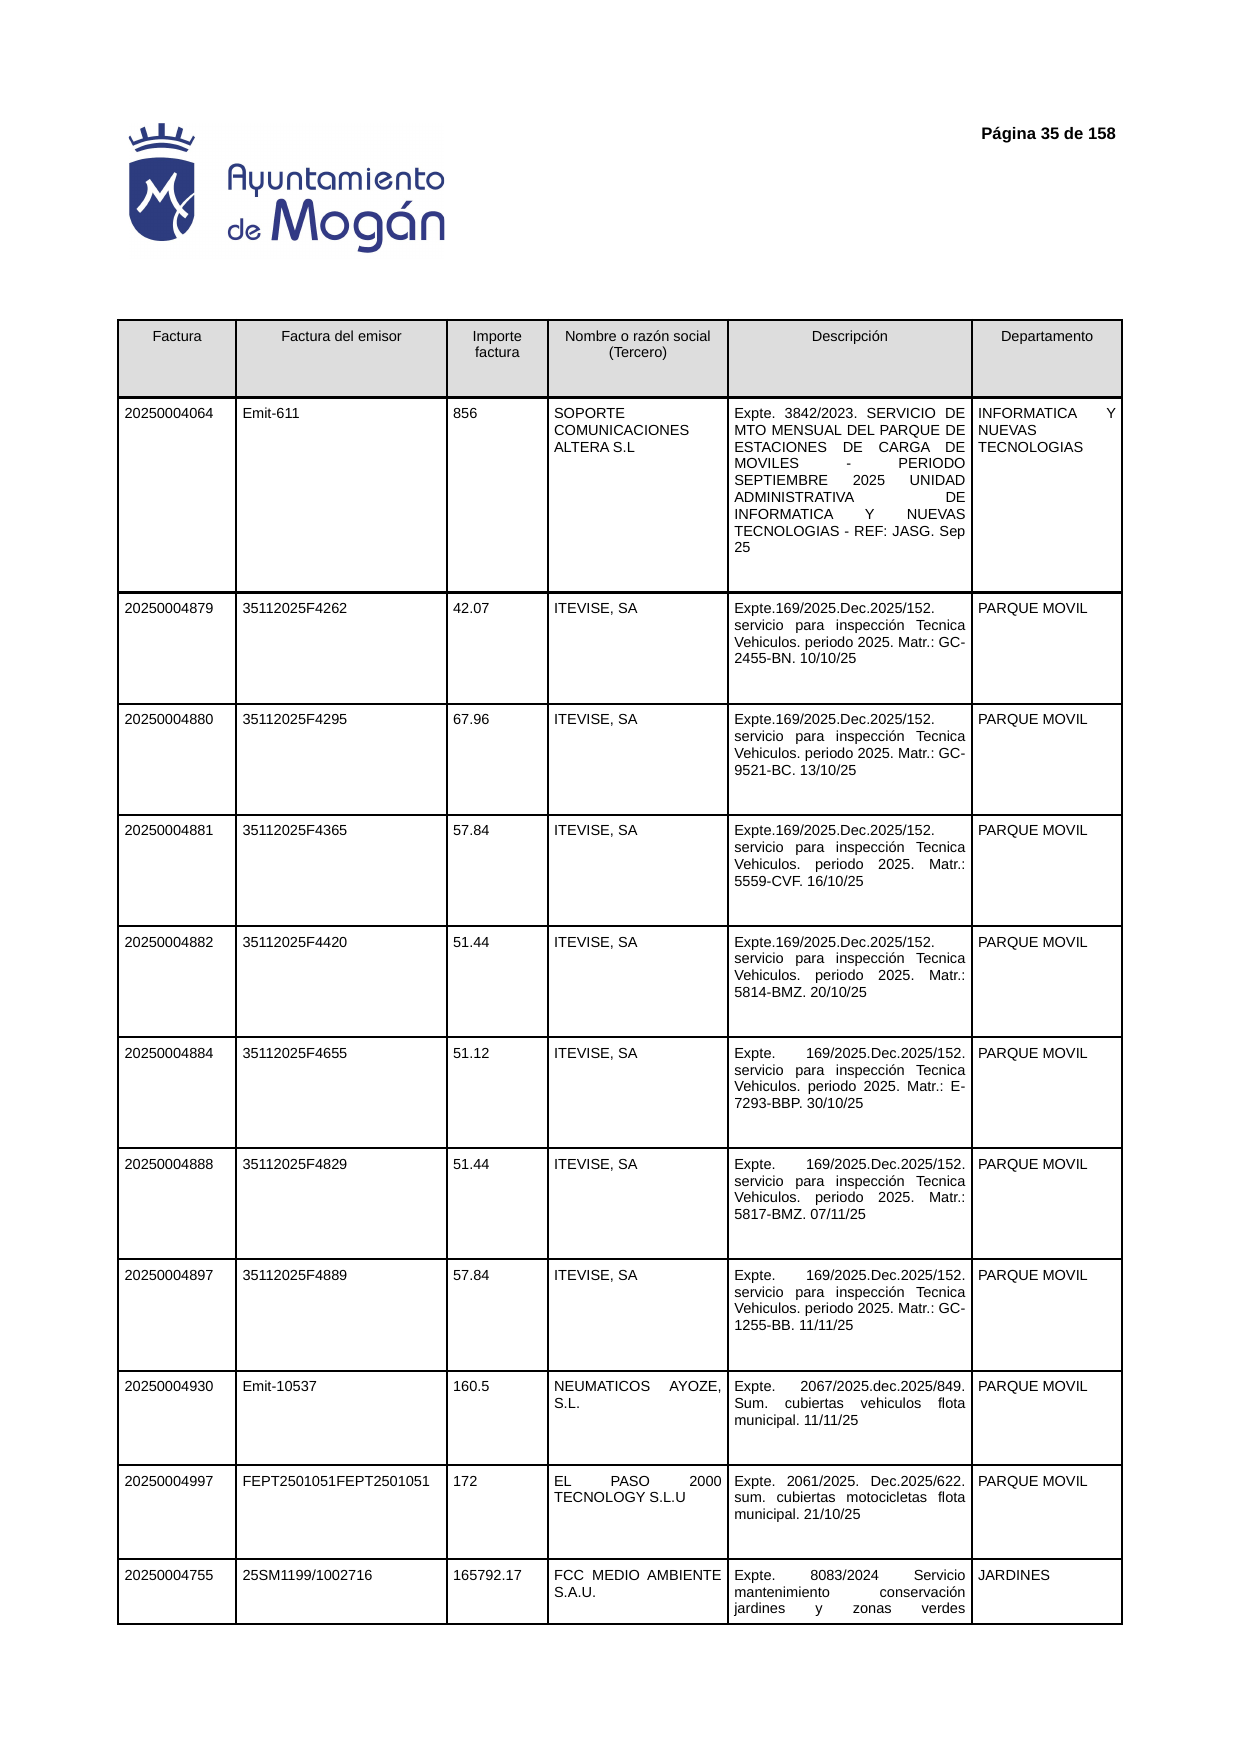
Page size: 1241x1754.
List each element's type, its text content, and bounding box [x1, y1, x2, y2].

table_cell Expte. 2061/2025. Dec.2025/622. sum. cubiertas motocicletas flota municipal. 21/10/25 [729, 1466, 971, 1558]
table_cell Expte. 169/2025.Dec.2025/152. servicio para inspección Tecnica Vehiculos. periodo 2025. Matr.: E-7293-BBP. 30/10/25 [729, 1038, 971, 1147]
table_cell PARQUE MOVIL [973, 1038, 1121, 1147]
table_cell 35112025F4889 [237, 1260, 446, 1369]
table_cell 67,96 [448, 705, 547, 814]
table_cell PARQUE MOVIL [973, 1372, 1121, 1464]
table_cell Expte.169/2025.Dec.2025/152. servicio para inspección Tecnica Vehiculos. periodo 2025. Matr.: GC-9521-BC. 13/10/25 [729, 705, 971, 814]
table_cell PARQUE MOVIL [973, 594, 1121, 703]
table_cell Emit-611 [237, 399, 446, 591]
table_cell PARQUE MOVIL [973, 1466, 1121, 1558]
table_header Nombre o razón social (Tercero) [549, 321, 727, 396]
table_cell EL PASO 2000 TECNOLOGY S.L.U [549, 1466, 727, 1558]
table_cell Expte.169/2025.Dec.2025/152. servicio para inspección Tecnica Vehiculos. periodo 2025. Matr.: 5559-CVF. 16/10/25 [729, 816, 971, 925]
table_cell 856 [448, 399, 547, 591]
table_cell 20250004880 [119, 705, 235, 814]
table_cell 20250004930 [119, 1372, 235, 1464]
table_cell ITEVISE, SA [549, 1149, 727, 1258]
table_cell 165792,17 [448, 1560, 547, 1623]
table_cell JARDINES [973, 1560, 1121, 1623]
table_cell 35112025F4655 [237, 1038, 446, 1147]
table_cell Expte. 8083/2024 Servicio mantenimiento conservación jardines y zonas verdes [729, 1560, 971, 1623]
table_cell 20250004064 [119, 399, 235, 591]
table_cell 35112025F4420 [237, 927, 446, 1036]
table_cell 20250004879 [119, 594, 235, 703]
table_cell 35112025F4829 [237, 1149, 446, 1258]
table_cell 20250004888 [119, 1149, 235, 1258]
table_cell PARQUE MOVIL [973, 816, 1121, 925]
table_cell 160,5 [448, 1372, 547, 1464]
table_cell FCC MEDIO AMBIENTE S.A.U. [549, 1560, 727, 1623]
table_cell ITEVISE, SA [549, 816, 727, 925]
table_header Factura [119, 321, 235, 396]
table_cell NEUMATICOS AYOZE, S.L. [549, 1372, 727, 1464]
table_cell ITEVISE, SA [549, 705, 727, 814]
table_cell 20250004884 [119, 1038, 235, 1147]
table_cell 57,84 [448, 816, 547, 925]
table_cell Expte.169/2025.Dec.2025/152. servicio para inspección Tecnica Vehiculos. periodo 2025. Matr.: 5814-BMZ. 20/10/25 [729, 927, 971, 1036]
table_cell SOPORTE COMUNICACIONES ALTERA S.L [549, 399, 727, 591]
table_cell 20250004997 [119, 1466, 235, 1558]
table_cell ITEVISE, SA [549, 594, 727, 703]
table_cell 20250004755 [119, 1560, 235, 1623]
table_cell ITEVISE, SA [549, 1038, 727, 1147]
table_cell Emit-10537 [237, 1372, 446, 1464]
table_cell ITEVISE, SA [549, 927, 727, 1036]
table_cell 57,84 [448, 1260, 547, 1369]
table_cell PARQUE MOVIL [973, 705, 1121, 814]
table_cell 25SM1199/1002716 [237, 1560, 446, 1623]
table_cell Expte. 3842/2023. SERVICIO DE MTO MENSUAL DEL PARQUE DE ESTACIONES DE CARGA DE MOVILES - PERIODO SEPTIEMBRE 2025 UNIDAD ADMINISTRATIVA DE INFORMATICA Y NUEVAS TECNOLOGIAS - REF: JASG. Sep 25 [729, 399, 971, 591]
table_cell PARQUE MOVIL [973, 1260, 1121, 1369]
table_cell 35112025F4365 [237, 816, 446, 925]
table_cell PARQUE MOVIL [973, 1149, 1121, 1258]
table_cell 20250004881 [119, 816, 235, 925]
table_header Factura del emisor [237, 321, 446, 396]
table_header Descripción [729, 321, 971, 396]
table_cell ITEVISE, SA [549, 1260, 727, 1369]
table_cell PARQUE MOVIL [973, 927, 1121, 1036]
table_cell 35112025F4295 [237, 705, 446, 814]
table_cell 51,44 [448, 927, 547, 1036]
table_cell FEPT2501051FEPT2501051 [237, 1466, 446, 1558]
table_cell Expte.169/2025.Dec.2025/152. servicio para inspección Tecnica Vehiculos. periodo 2025. Matr.: GC-2455-BN. 10/10/25 [729, 594, 971, 703]
table_cell Expte. 169/2025.Dec.2025/152. servicio para inspección Tecnica Vehiculos. periodo 2025. Matr.: GC-1255-BB. 11/11/25 [729, 1260, 971, 1369]
picture [128, 123, 445, 259]
table_cell 35112025F4262 [237, 594, 446, 703]
table_header Departamento [973, 321, 1121, 396]
table_cell Expte. 2067/2025.dec.2025/849. Sum. cubiertas vehiculos flota municipal. 11/11/25 [729, 1372, 971, 1464]
table_header Importe factura [448, 321, 547, 396]
table_cell 20250004897 [119, 1260, 235, 1369]
table_cell 172 [448, 1466, 547, 1558]
table_cell Expte. 169/2025.Dec.2025/152. servicio para inspección Tecnica Vehiculos. periodo 2025. Matr.: 5817-BMZ. 07/11/25 [729, 1149, 971, 1258]
table_cell INFORMATICA Y NUEVAS TECNOLOGIAS [973, 399, 1121, 591]
table_cell 51,12 [448, 1038, 547, 1147]
table_cell 42,07 [448, 594, 547, 703]
table_cell 51,44 [448, 1149, 547, 1258]
table_cell 20250004882 [119, 927, 235, 1036]
